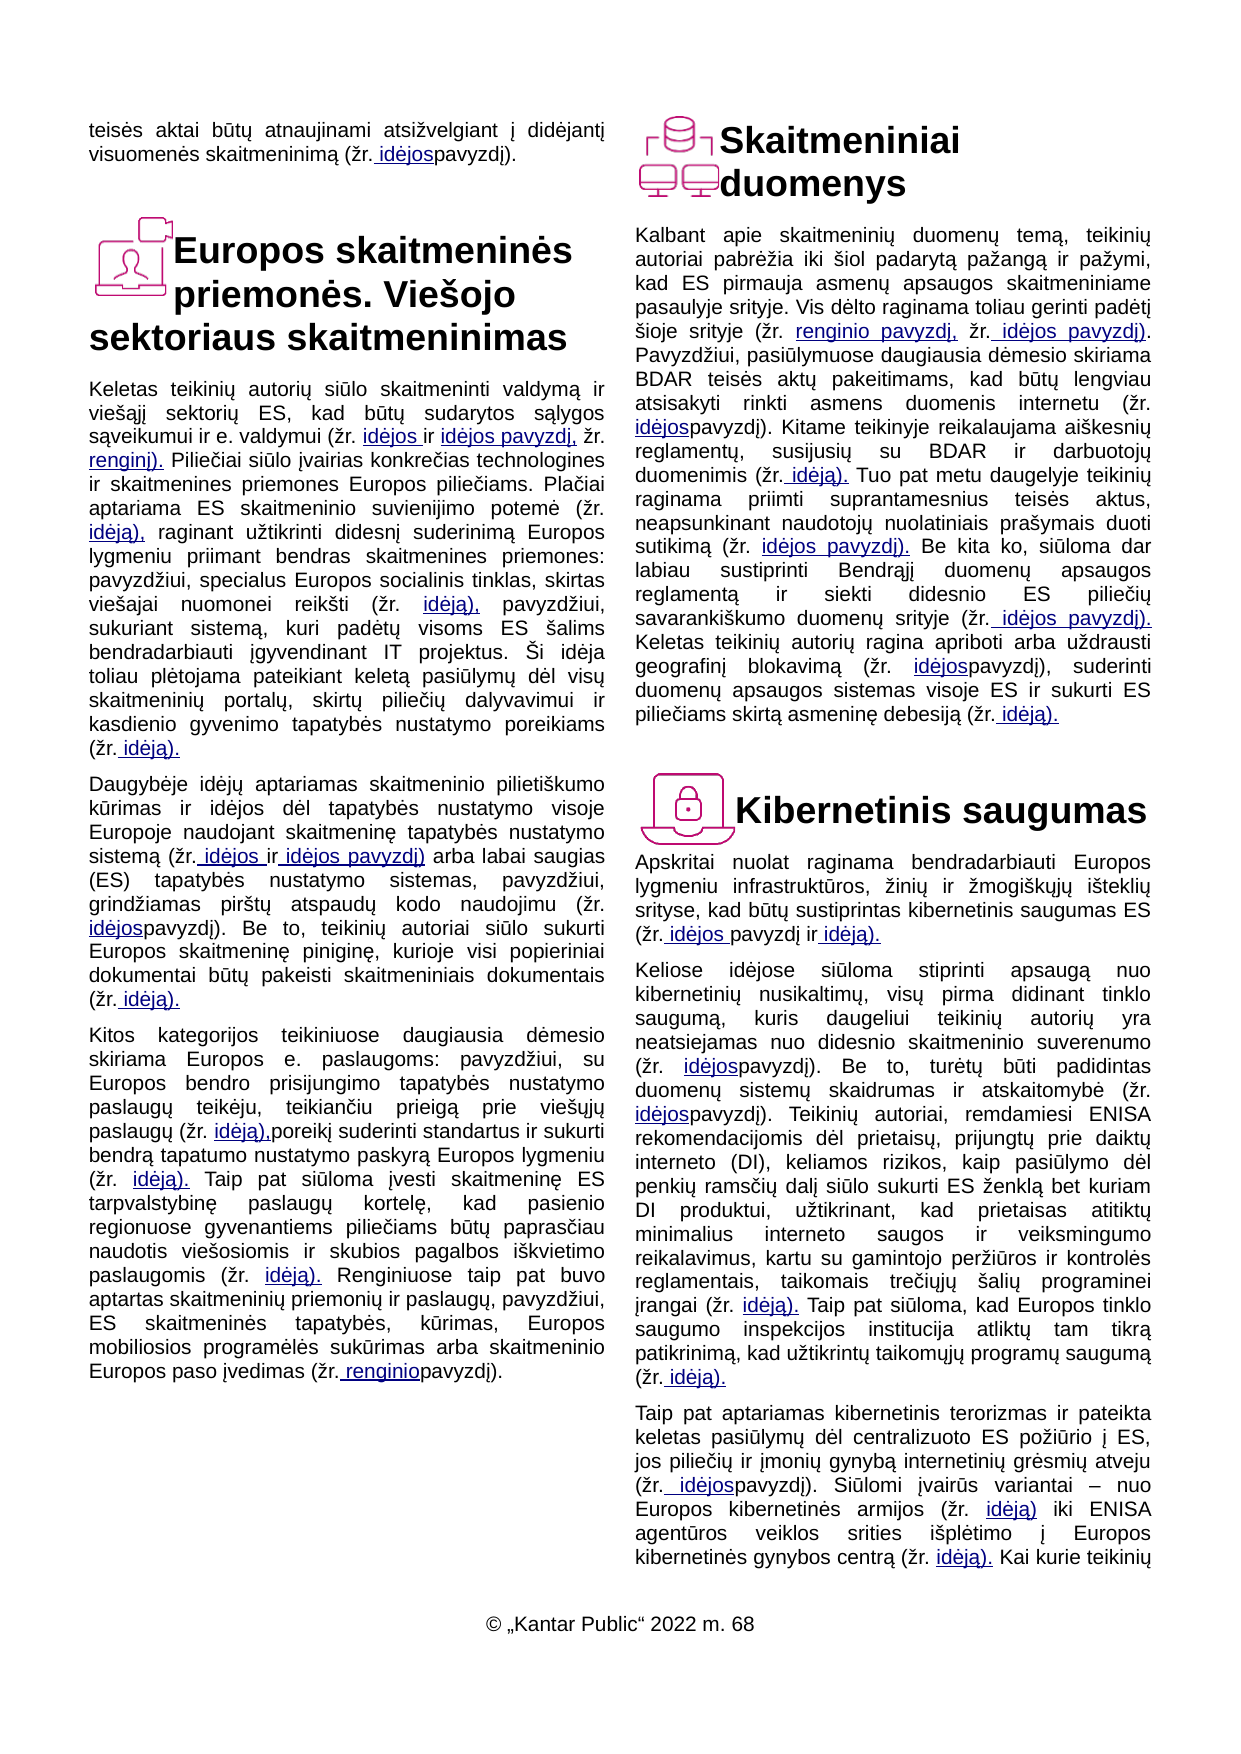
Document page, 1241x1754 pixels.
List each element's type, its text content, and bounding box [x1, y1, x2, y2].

text Taip pat aptariamas kibernetinis terorizmas ir pateikta keletas pasiūlymų dėl centralizuoto ES požiūrio į ES, jos piliečių ir įmonių gynybą internetinių grėsmių atveju (žr. idėjospavyzdį). Siūlomi įvairūs variantai – nuo Europos kibernetinės armijos (žr. idėją) iki ENISA agentūros veiklos srities išplėtimo į Europos kibernetinės gynybos centrą (žr. idėją). Kai kurie teikinių [635, 1401, 1152, 1569]
picture [95, 217, 173, 296]
text Keletas teikinių autorių siūlo skaitmeninti valdymą ir viešąjį sektorių ES, kad būtų sudarytos sąlygos sąveikumui ir e. valdymui (žr. idėjos ir idėjos pavyzdį, žr. renginį). Piliečiai siūlo įvairias konkrečias technologines ir skaitmenines priemones Europos piliečiams. Plačiai aptariama ES skaitmeninio suvienijimo potemė (žr. idėją), raginant užtikrinti didesnį suderinimą Europos lygmeniu priimant bendras skaitmenines priemones: pavyzdžiui, specialus Europos socialinis tinklas, skirtas viešajai nuomonei reikšti (žr. idėją), pavyzdžiui, sukuriant sistemą, kuri padėtų visoms ES šalims bendradarbiauti įgyvendinant IT projektus. Ši idėja toliau plėtojama pateikiant keletą pasiūlymų dėl visų skaitmeninių portalų, skirtų piliečių dalyvavimui ir kasdienio gyvenimo tapatybės nustatymo poreikiams (žr. idėją). [88, 376, 605, 760]
text Kitos kategorijos teikiniuose daugiausia dėmesio skiriama Europos e. paslaugoms: pavyzdžiui, su Europos bendro prisijungimo tapatybės nustatymo paslaugų teikėju, teikiančiu prieigą prie viešųjų paslaugų (žr. idėją),poreikį suderinti standartus ir sukurti bendrą tapatumo nustatymo paskyrą Europos lygmeniu (žr. idėją). Taip pat siūloma įvesti skaitmeninę ES tarpvalstybinę paslaugų kortelę, kad pasienio regionuose gyvenantiems piliečiams būtų paprasčiau naudotis viešosiomis ir skubios pagalbos iškvietimo paslaugomis (žr. idėją). Renginiuose taip pat buvo aptartas skaitmeninių priemonių ir paslaugų, pavyzdžiui, ES skaitmeninės tapatybės, kūrimas, Europos mobiliosios programėlės sukūrimas arba skaitmeninio Europos paso įvedimas (žr. renginiopavyzdį). [88, 1023, 605, 1382]
text Apskritai nuolat raginama bendradarbiauti Europos lygmeniu infrastruktūros, žinių ir žmogiškųjų išteklių srityse, kad būtų sustiprintas kibernetinis saugumas ES (žr. idėjos pavyzdį ir idėją). [635, 850, 1152, 946]
text Keliose idėjose siūloma stiprinti apsaugą nuo kibernetinių nusikaltimų, visų pirma didinant tinklo saugumą, kuris daugeliui teikinių autorių yra neatsiejamas nuo didesnio skaitmeninio suverenumo (žr. idėjospavyzdį). Be to, turėtų būti padidintas duomenų sistemų skaidrumas ir atskaitomybė (žr. idėjospavyzdį). Teikinių autoriai, remdamiesi ENISA rekomendacijomis dėl prietaisų, prijungtų prie daiktų interneto (DI), keliamos rizikos, kaip pasiūlymo dėl penkių ramsčių dalį siūlo sukurti ES ženklą bet kuriam DI produktui, užtikrinant, kad prietaisas atitiktų minimalius interneto saugos ir veiksmingumo reikalavimus, kartu su gamintojo peržiūros ir kontrolės reglamentais, taikomais trečiųjų šalių programinei įrangai (žr. idėją). Taip pat siūloma, kad Europos tinklo saugumo inspekcijos institucija atliktų tam tikrą patikrinimą, kad užtikrintų taikomųjų programų saugumą (žr. idėją). [635, 958, 1152, 1389]
text Daugybėje idėjų aptariamas skaitmeninio pilietiškumo kūrimas ir idėjos dėl tapatybės nustatymo visoje Europoje naudojant skaitmeninę tapatybės nustatymo sistemą (žr. idėjos ir idėjos pavyzdį) arba labai saugias (ES) tapatybės nustatymo sistemas, pavyzdžiui, grindžiamas pirštų atspaudų kodo naudojimu (žr. idėjospavyzdį). Be to, teikinių autoriai siūlo sukurti Europos skaitmeninę piniginę, kurioje visi popieriniai dokumentai būtų pakeisti skaitmeniniais dokumentais (žr. idėją). [88, 772, 605, 1011]
picture [639, 116, 720, 197]
subtitle Skaitmeniniai duomenys [635, 118, 1152, 204]
text teisės aktai būtų atnaujinami atsižvelgiant į didėjantį visuomenės skaitmeninimą (žr. idėjospavyzdį). [88, 118, 605, 166]
subtitle Europos skaitmeninės priemonės. Viešojo sektoriaus skaitmeninimas [88, 296, 605, 358]
picture [640, 773, 736, 845]
subtitle Kibernetinis saugumas [736, 788, 1152, 832]
text Kalbant apie skaitmeninių duomenų temą, teikinių autoriai pabrėžia iki šiol padarytą pažangą ir pažymi, kad ES pirmauja asmenų apsaugos skaitmeniniame pasaulyje srityje. Vis dėlto raginama toliau gerinti padėtį šioje srityje (žr. renginio pavyzdį, žr. idėjos pavyzdį). Pavyzdžiui, pasiūlymuose daugiausia dėmesio skiriama BDAR teisės aktų pakeitimams, kad būtų lengviau atsisakyti rinkti asmens duomenis internetu (žr. idėjospavyzdį). Kitame teikinyje reikalaujama aiškesnių reglamentų, susijusių su BDAR ir darbuotojų duomenimis (žr. idėją). Tuo pat metu daugelyje teikinių raginama priimti suprantamesnius teisės aktus, neapsunkinant naudotojų nuolatiniais prašymais duoti sutikimą (žr. idėjos pavyzdį). Be kita ko, siūloma dar labiau sustiprinti Bendrąjį duomenų apsaugos reglamentą ir siekti didesnio ES piliečių savarankiškumo duomenų srityje (žr. idėjos pavyzdį). Keletas teikinių autorių ragina apriboti arba uždrausti geografinį blokavimą (žr. idėjospavyzdį), suderinti duomenų apsaugos sistemas visoje ES ir sukurti ES piliečiams skirtą asmeninę debesiją (žr. idėją). [635, 223, 1152, 726]
